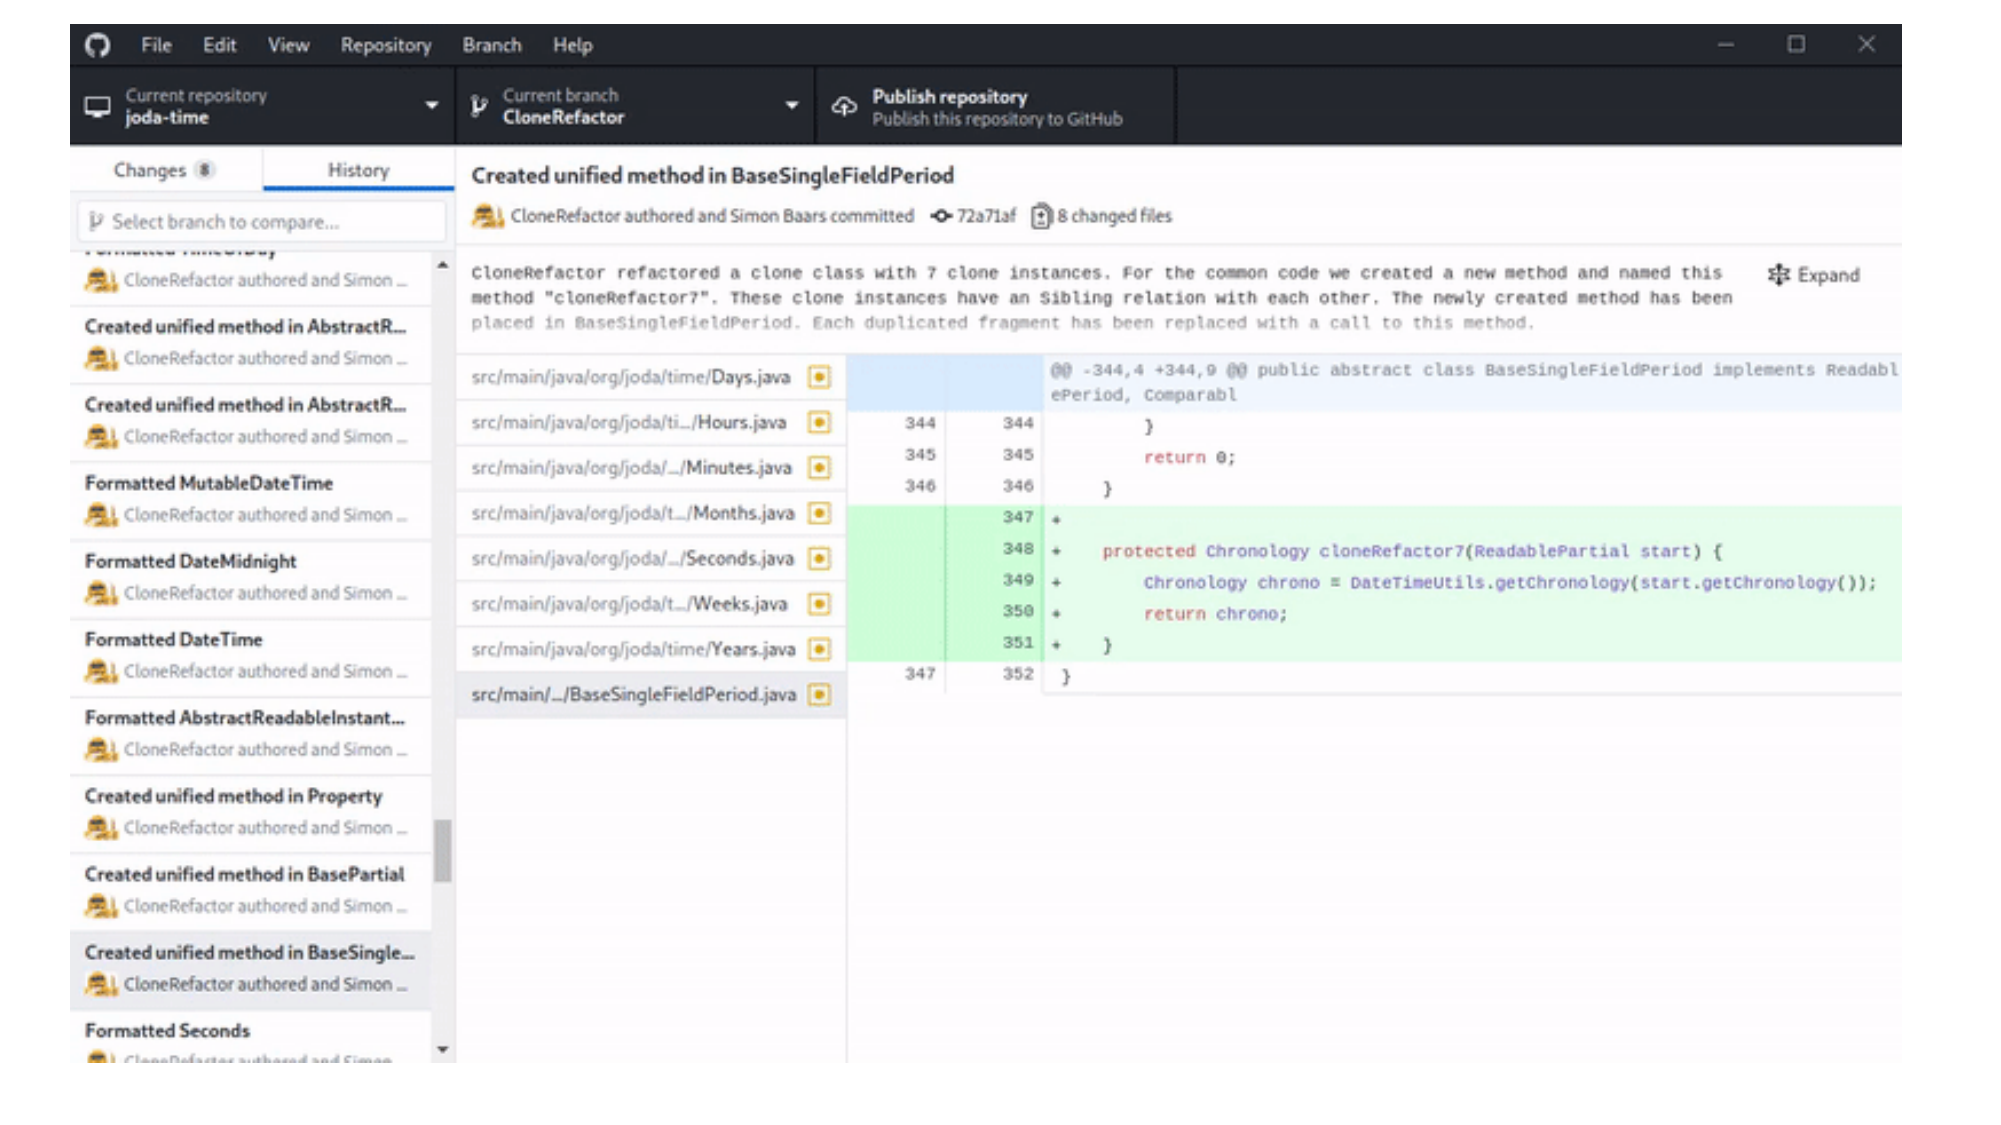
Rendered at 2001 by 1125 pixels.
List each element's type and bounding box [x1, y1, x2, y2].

picture [70, 24, 1902, 1063]
